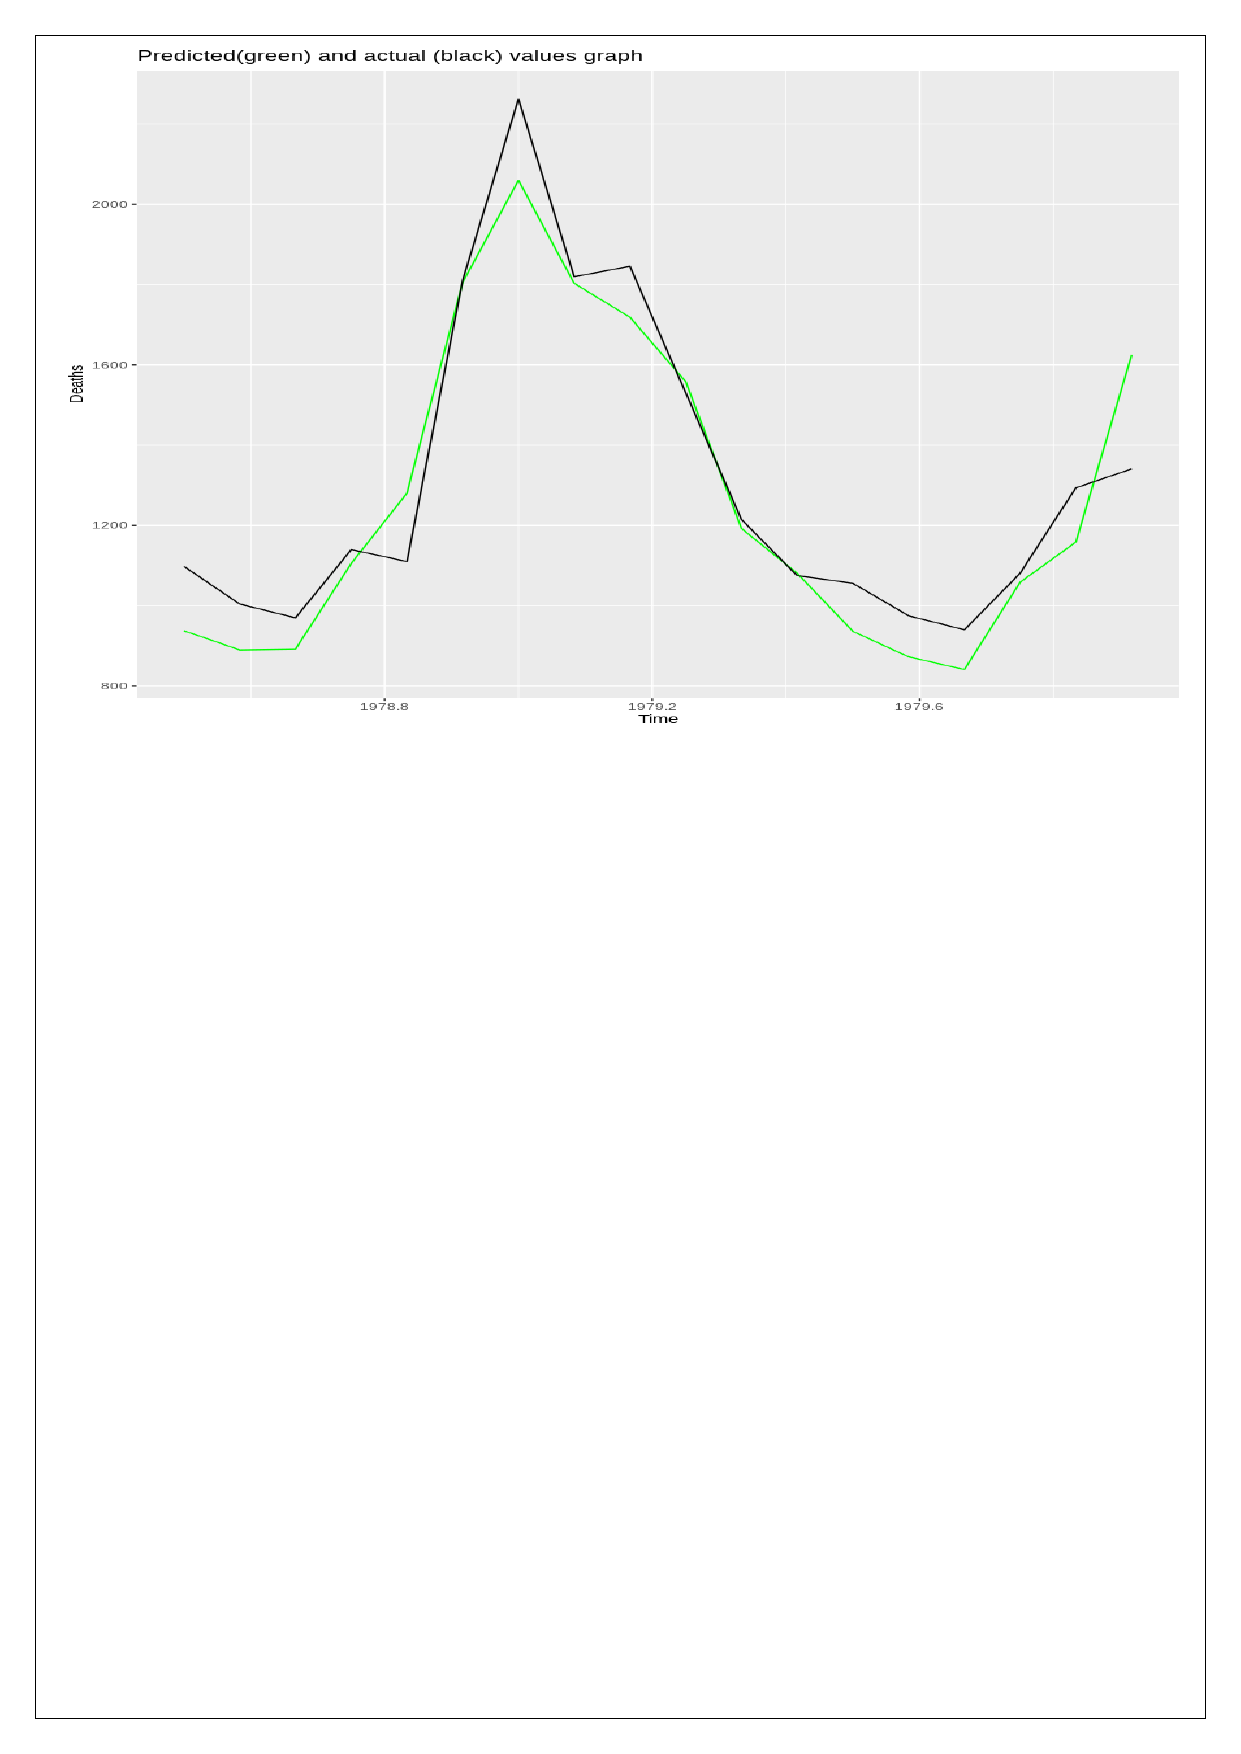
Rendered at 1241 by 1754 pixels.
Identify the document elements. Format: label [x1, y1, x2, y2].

picture [61, 45, 1189, 731]
